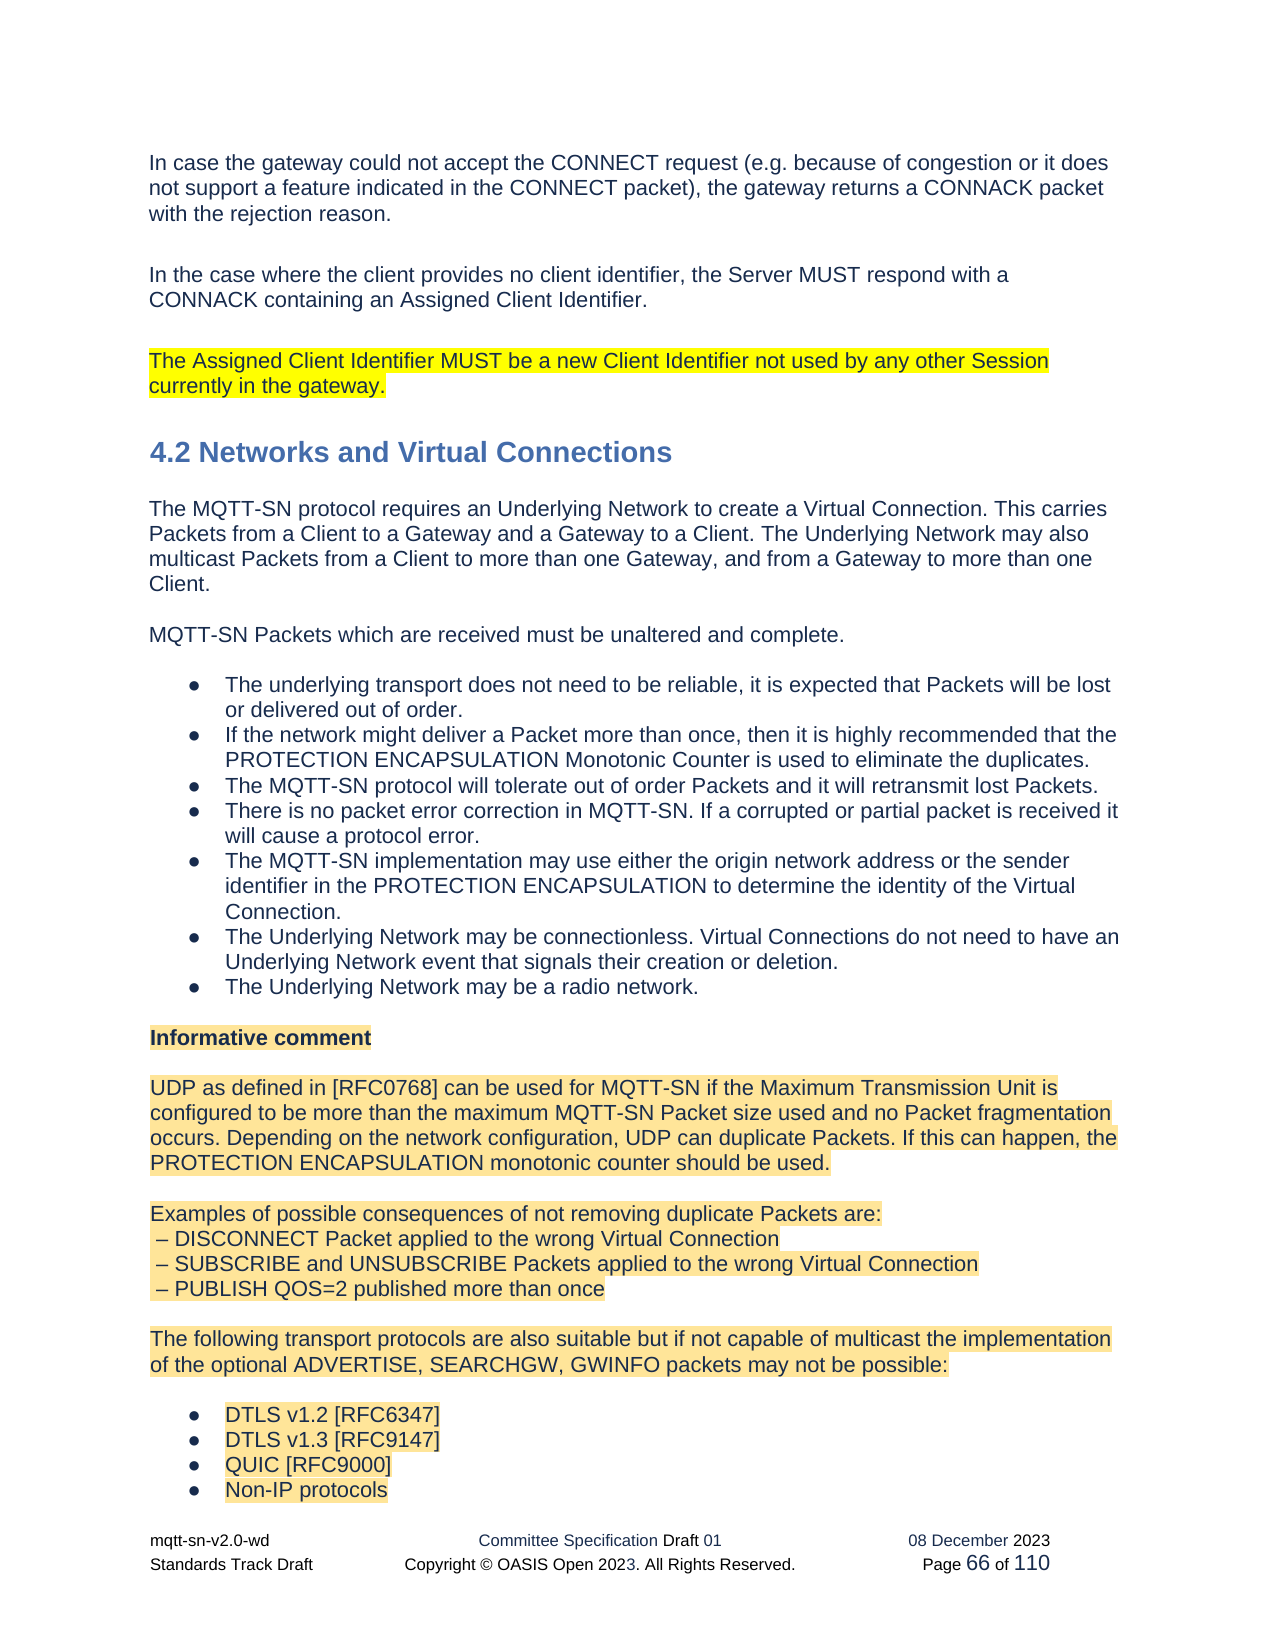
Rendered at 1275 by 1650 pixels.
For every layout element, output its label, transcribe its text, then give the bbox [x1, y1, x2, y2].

list QUIC [RFC9000] [187, 1452, 1124, 1477]
text The following transport protocols are also suitable but if not capable of multicast the implementation of the optional ADVERTISE, SEARCHGW, GWINFO packets may not be possible: [150, 1326, 1124, 1377]
text The Assigned Client Identifier MUST be a new Client Identifier not used by any other Session currently in the gateway. [148, 348, 1124, 398]
list DTLS v1.3 [RFC9147] [187, 1427, 1124, 1452]
text Examples of possible consequences of not removing duplicate Packets are: – DISCONNECT Packet applied to the wrong Virtual Connection – SUBSCRIBE and UNSUBSCRIBE Packets applied to the wrong Virtual Connection – PUBLISH QOS=2 published more than once [150, 1201, 1124, 1301]
list If the network might deliver a Packet more than once, then it is highly recommended that the PROTECTION ENCAPSULATION Monotonic Counter is used to eliminate the duplicates. [187, 722, 1124, 773]
list The Underlying Network may be connectionless. Virtual Connections do not need to have an Underlying Network event that signals their creation or deletion. [187, 924, 1124, 974]
list Non-IP protocols [187, 1477, 1124, 1503]
list The MQTT-SN implementation may use either the origin network address or the sender identifier in the PROTECTION ENCAPSULATION to determine the identity of the Virtual Connection. [187, 848, 1124, 924]
text In case the gateway could not accept the CONNECT request (e.g. because of congestion or it does not support a feature indicated in the CONNECT packet), the gateway returns a CONNACK packet with the rejection reason. [148, 150, 1124, 226]
list The underlying transport does not need to be reliable, it is expected that Packets will be lost or delivered out of order. [187, 672, 1124, 722]
list There is no packet error correction in MQTT-SN. If a corrupted or partial packet is received it will cause a protocol error. [187, 798, 1124, 848]
subtitle 4.2 Networks and Virtual Connections [150, 434, 1124, 468]
text UDP as defined in [RFC0768] can be used for MQTT-SN if the Maximum Transmission Unit is configured to be more than the maximum MQTT-SN Packet size used and no Packet fragmentation occurs. Depending on the network configuration, UDP can duplicate Packets. If this can happen, the PROTECTION ENCAPSULATION monotonic counter should be used. [150, 1075, 1124, 1176]
text Informative comment [150, 1024, 1124, 1050]
list DTLS v1.2 [RFC6347] [187, 1402, 1124, 1427]
list The MQTT-SN protocol will tolerate out of order Packets and it will retransmit lost Packets. [187, 773, 1124, 798]
text In the case where the client provides no client identifier, the Server MUST respond with a CONNACK containing an Assigned Client Identifier. [148, 262, 1124, 312]
list The Underlying Network may be a radio network. [187, 974, 1124, 999]
text MQTT-SN Packets which are received must be unaltered and complete. [148, 622, 1124, 647]
text The MQTT-SN protocol requires an Underlying Network to create a Virtual Connection. This carries Packets from a Client to a Gateway and a Gateway to a Client. The Underlying Network may also multicast Packets from a Client to more than one Gateway, and from a Gateway to more than one Client. [148, 496, 1124, 597]
